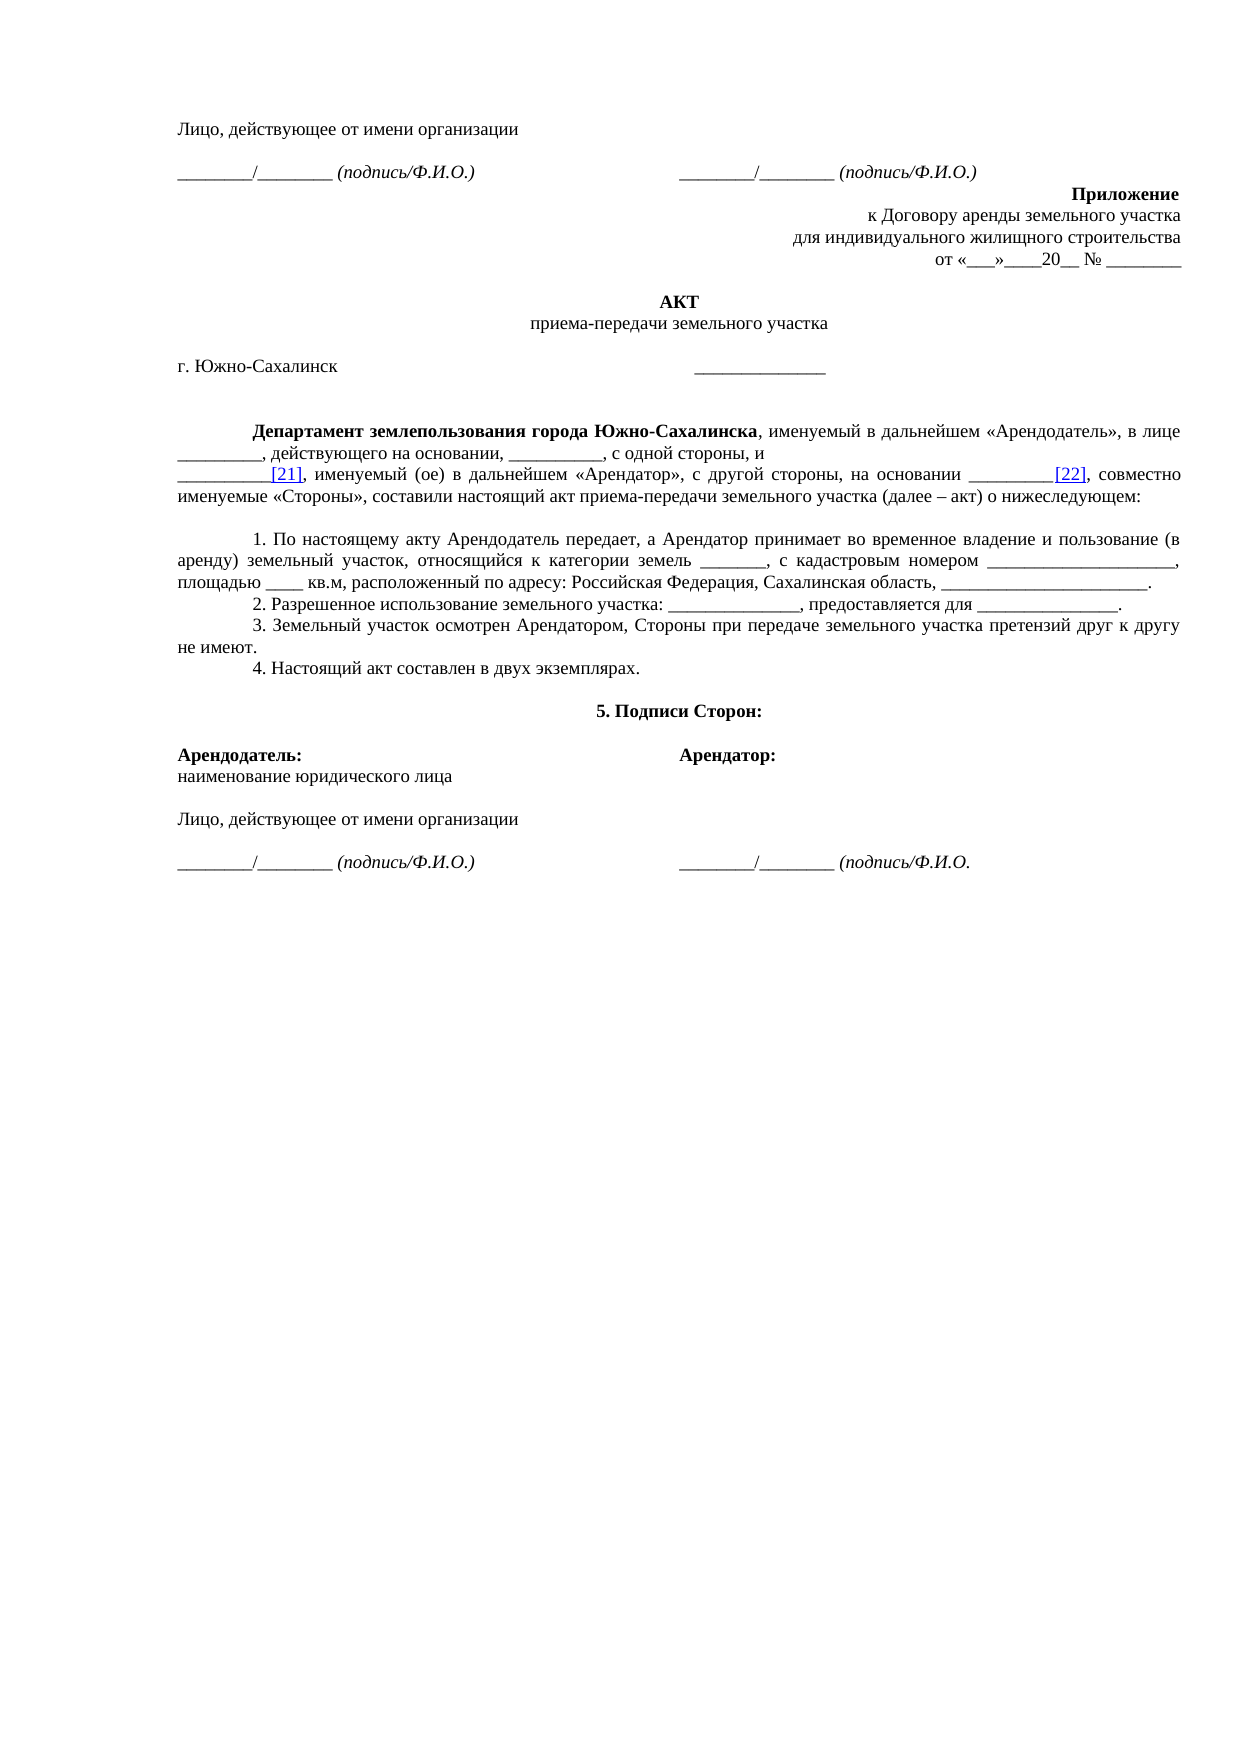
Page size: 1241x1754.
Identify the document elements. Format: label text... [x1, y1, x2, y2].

text от «___»____20__ № ________ [177, 247, 1181, 269]
text 4. Настоящий акт составлен в двух экземплярах. [177, 657, 1181, 679]
text к Договору аренды земельного участка [177, 204, 1181, 226]
table_cell [177, 830, 679, 851]
table_cell [679, 830, 1181, 851]
table_cell [177, 140, 679, 161]
table_header г. Южно-Сахалинск [177, 334, 694, 377]
table_cell ________/________ (подпись/Ф.И.О.) [177, 851, 679, 894]
text Приложение [177, 183, 1179, 204]
table_cell [679, 118, 1181, 140]
text __________[21], именуемый (ое) в дальнейшем «Арендатор», с другой стороны, на основании _________[22], совместно именуемые «Стороны», составили настоящий акт приема-передачи земельного участка (далее – акт) о нижеследующем: [177, 463, 1181, 506]
text 3. Земельный участок осмотрен Арендатором, Стороны при передаче земельного участка претензий друг к другу не имеют. [177, 614, 1181, 657]
text Департамент землепользования города Южно-Сахалинска, именуемый в дальнейшем «Арендодатель», в лице _________, действующего на основании, __________, с одной стороны, и [177, 420, 1181, 463]
text для индивидуального жилищного строительства [177, 226, 1181, 247]
text приема-передачи земельного участка [177, 312, 1181, 334]
text АКТ [177, 291, 1181, 312]
table_header ______________ [694, 334, 1212, 377]
table_cell ________/________ (подпись/Ф.И.О.) [679, 161, 1181, 183]
text 5. Подписи Сторон: [177, 700, 1181, 722]
table_header [177, 916, 1212, 1692]
table_cell Лицо, действующее от имени организации [177, 118, 679, 140]
table_cell [679, 140, 1181, 161]
table_header Арендодатель: [177, 744, 679, 765]
table_cell ________/________ (подпись/Ф.И.О. [679, 851, 1181, 894]
text 2. Разрешенное использование земельного участка: ______________, предоставляется для _______________. [177, 592, 1181, 614]
table_cell [679, 765, 1181, 830]
table_cell наименование юридического лица Лицо, действующее от имени организации [177, 765, 679, 830]
text 1. По настоящему акту Арендодатель передает, а Арендатор принимает во временное владение и пользование (в аренду) земельный участок, относящийся к категории земель _______, с кадастровым номером ____________________, площадью ____ кв.м, расположенный по адресу: Российская Федерация, Сахалинская область, ______________________. [177, 528, 1181, 592]
table_header Арендатор: [679, 744, 1181, 765]
table_cell ________/________ (подпись/Ф.И.О.) [177, 161, 679, 183]
